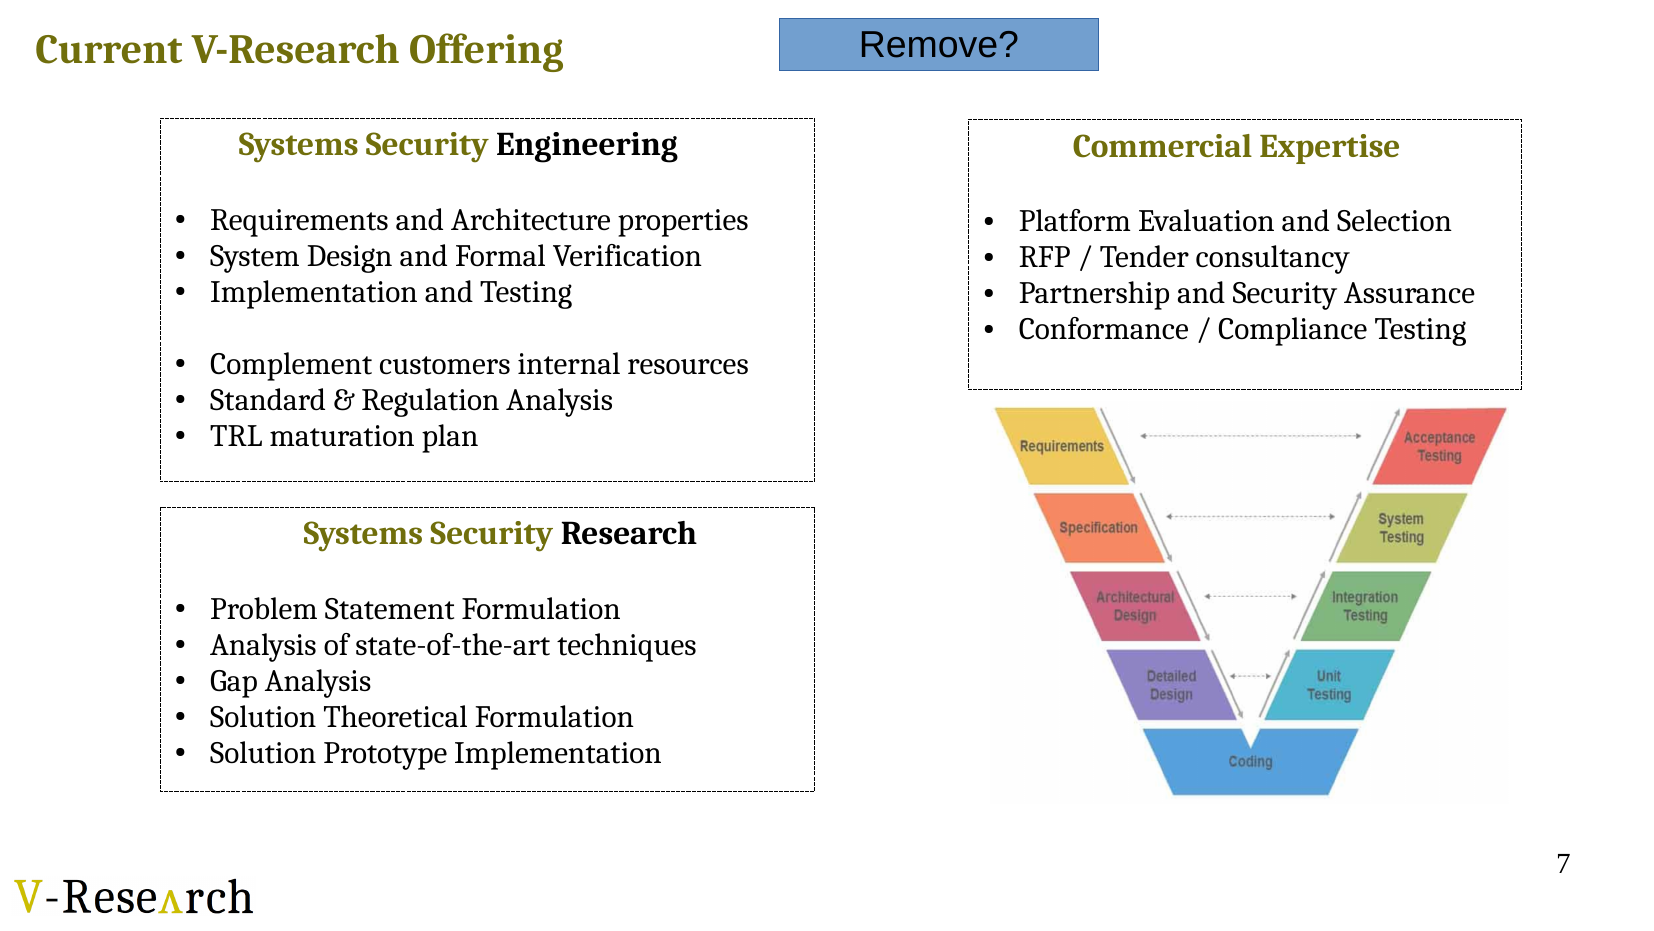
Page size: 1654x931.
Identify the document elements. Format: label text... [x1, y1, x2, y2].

text_box Remove? [779, 18, 1099, 71]
picture [990, 401, 1509, 804]
text_box Commercial Expertise Platform Evaluation and Selection RFP / Tender consultancy Partnership and Security Assurance Conformance / Compliance Testing [968, 119, 1522, 390]
text_box Systems Security Engineering Requirements and Architecture properties System Design and Formal Verification Implementation and Testing Complement customers internal resources Standard & Regulation Analysis TRL maturation plan [160, 118, 815, 482]
text_box Systems Security Research Problem Statement Formulation Analysis of state-of-the-art techniques Gap Analysis Solution Theoretical Formulation Solution Prototype Implementation [160, 507, 815, 792]
picture [11, 876, 256, 916]
text_box Current V-Research Offering [20, 18, 1171, 91]
